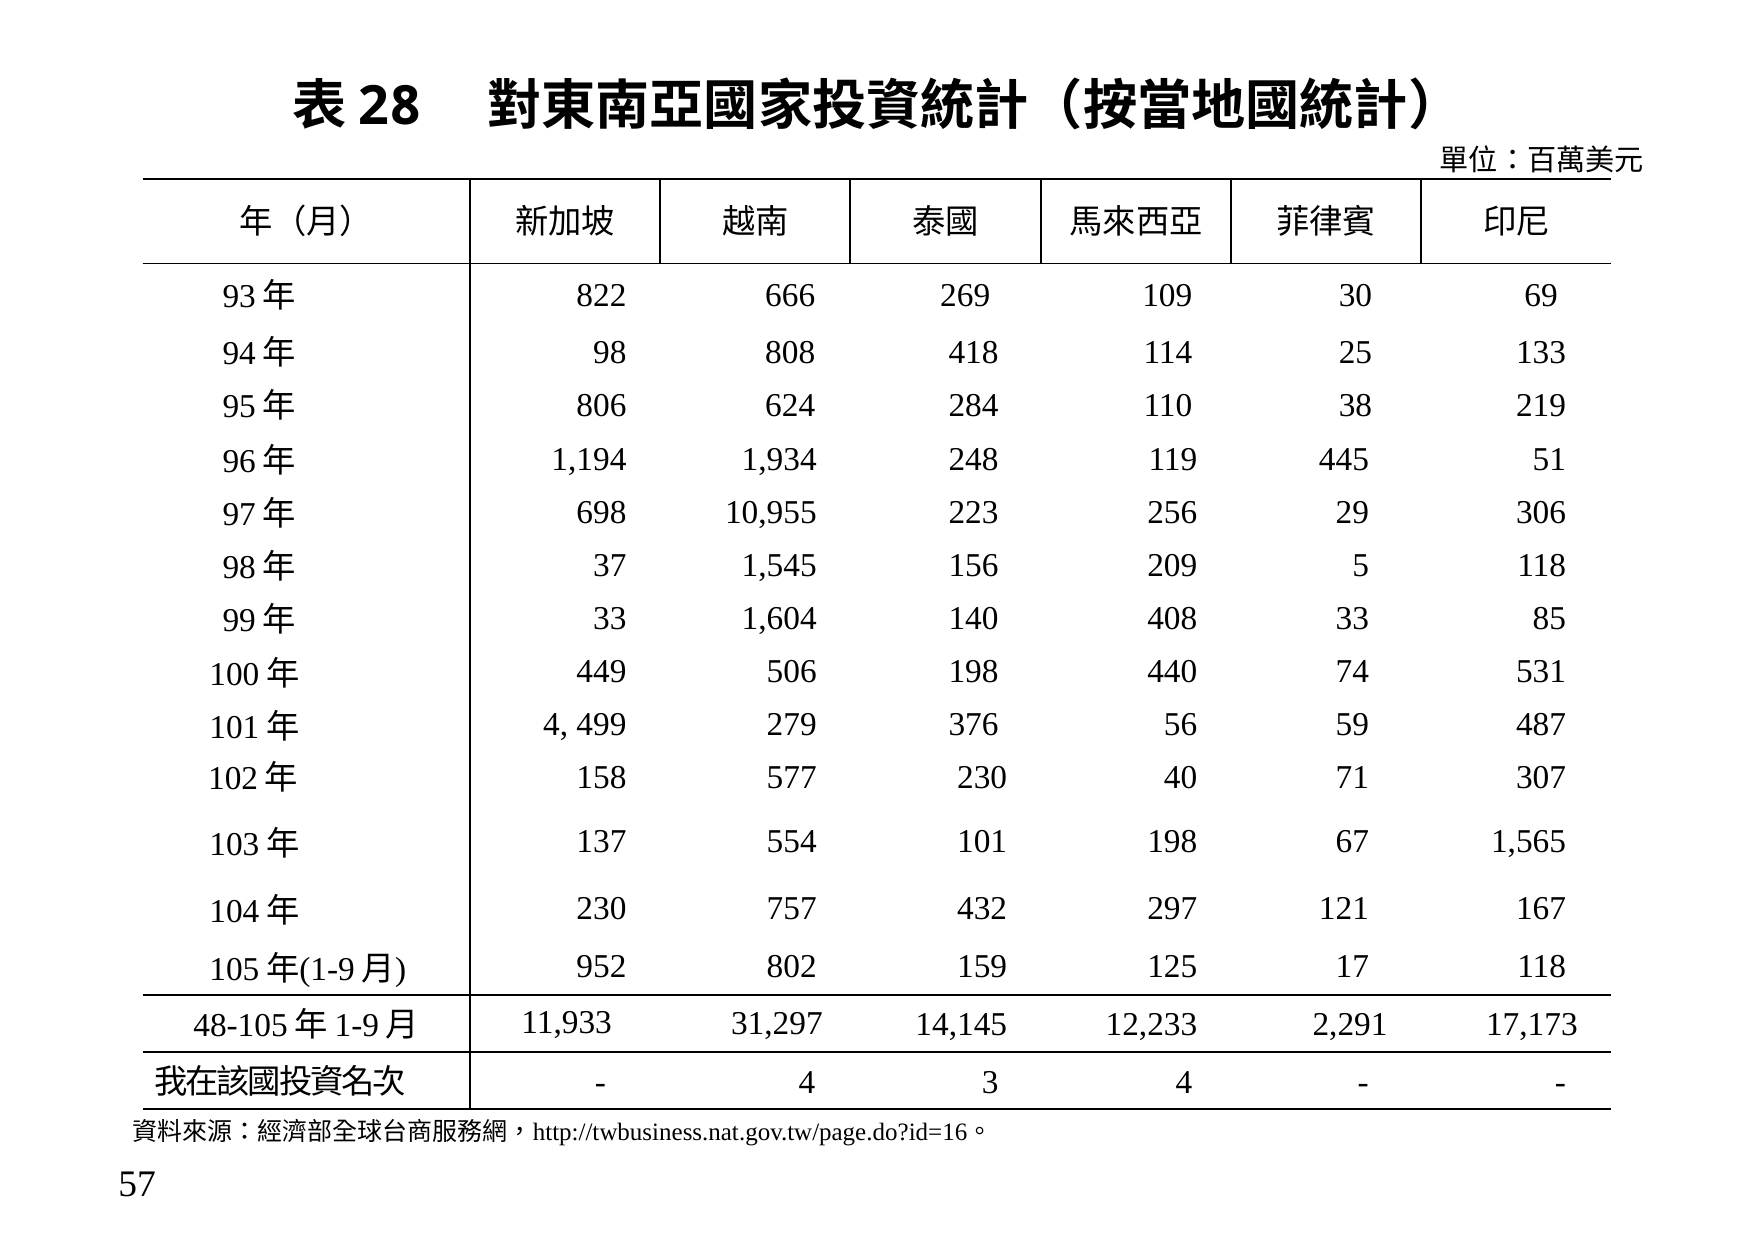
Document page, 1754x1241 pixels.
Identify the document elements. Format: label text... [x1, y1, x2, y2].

table_cell 167 [1421, 878, 1611, 938]
table_cell 74 [1231, 644, 1421, 697]
table_cell 698 [471, 485, 660, 538]
table_cell 3 [850, 1053, 1041, 1108]
table_cell 96年 [143, 431, 469, 484]
table_cell 14,145 [850, 996, 1041, 1051]
table_cell 29 [1231, 485, 1421, 538]
table_cell 105年(1-9月) [143, 938, 469, 994]
table_cell 806 [471, 378, 660, 431]
table_header 新加坡 [471, 180, 659, 263]
table_cell 33 [471, 591, 660, 644]
table_cell 230 [471, 878, 660, 938]
table_cell 12,233 [1041, 996, 1231, 1051]
table_cell 99年 [143, 591, 469, 644]
table_cell 67 [1231, 803, 1421, 878]
table_cell - [471, 1053, 660, 1108]
table_cell 757 [660, 878, 850, 938]
table_cell 69 [1421, 264, 1611, 325]
table_cell 284 [850, 378, 1041, 431]
table_cell 10,955 [660, 485, 850, 538]
table_cell 666 [660, 264, 850, 325]
table_cell 1,194 [471, 431, 660, 484]
table_header 年（月） [143, 180, 469, 263]
table_cell 269 [850, 264, 1041, 325]
table_cell - [1421, 1053, 1611, 1108]
table_cell 95年 [143, 378, 469, 431]
table_cell 1,545 [660, 538, 850, 591]
table_header 菲律賓 [1232, 180, 1420, 263]
table_header 泰國 [851, 180, 1040, 263]
table_cell 445 [1231, 431, 1421, 484]
table_cell 408 [1041, 591, 1231, 644]
text 資料來源：經濟部全球台商服務網，http://twbusiness.nat.gov.tw/page.do?id=16。 [133, 1110, 1636, 1147]
table_cell 802 [660, 938, 850, 994]
table_header 越南 [661, 180, 849, 263]
table_cell 209 [1041, 538, 1231, 591]
table_cell 121 [1231, 878, 1421, 938]
table_cell 133 [1421, 325, 1611, 378]
table_cell 248 [850, 431, 1041, 484]
text 單位：百萬美元 [118, 140, 1643, 178]
table_cell 822 [471, 264, 660, 325]
table_cell 306 [1421, 485, 1611, 538]
table_cell 156 [850, 538, 1041, 591]
table_cell 56 [1041, 697, 1231, 750]
table_cell 223 [850, 485, 1041, 538]
table_cell 38 [1231, 378, 1421, 431]
table_cell 110 [1041, 378, 1231, 431]
table_cell 487 [1421, 697, 1611, 750]
table_cell 98 [471, 325, 660, 378]
table_cell 104年 [143, 878, 469, 938]
table_cell 952 [471, 938, 660, 994]
table_cell 97年 [143, 485, 469, 538]
table_cell 31,297 [660, 996, 850, 1051]
table_cell 158 [471, 750, 660, 803]
table_cell 808 [660, 325, 850, 378]
table_header 印尼 [1422, 180, 1611, 263]
table_cell 37 [471, 538, 660, 591]
table_cell 1,934 [660, 431, 850, 484]
table_cell 118 [1421, 538, 1611, 591]
table_cell 198 [850, 644, 1041, 697]
table_cell 101 [850, 803, 1041, 878]
table_cell 5 [1231, 538, 1421, 591]
table_cell 93年 [143, 264, 469, 325]
table_cell 125 [1041, 938, 1231, 994]
table_cell 118 [1421, 938, 1611, 994]
table_cell 531 [1421, 644, 1611, 697]
table_cell 48-105年1-9月 [143, 996, 469, 1051]
table_cell 4 [1041, 1053, 1231, 1108]
table_cell 71 [1231, 750, 1421, 803]
table_cell 17 [1231, 938, 1421, 994]
table_cell 109 [1041, 264, 1231, 325]
table_cell 102年 [143, 750, 469, 803]
table_cell 140 [850, 591, 1041, 644]
table_cell 101年 [143, 697, 469, 750]
table_cell 94年 [143, 325, 469, 378]
table_cell 119 [1041, 431, 1231, 484]
table_cell 137 [471, 803, 660, 878]
table_header 馬來西亞 [1042, 180, 1230, 263]
table_cell 25 [1231, 325, 1421, 378]
table_cell 114 [1041, 325, 1231, 378]
table_cell 376 [850, 697, 1041, 750]
table_cell 418 [850, 325, 1041, 378]
table_cell 98年 [143, 538, 469, 591]
table_cell 100年 [143, 644, 469, 697]
table_cell 4, 499 [471, 697, 660, 750]
table_cell 33 [1231, 591, 1421, 644]
table_cell 我在該國投資名次 [143, 1053, 469, 1108]
table_cell 85 [1421, 591, 1611, 644]
table_cell 2,291 [1231, 996, 1421, 1051]
table_cell 449 [471, 644, 660, 697]
table_cell 577 [660, 750, 850, 803]
table_cell 40 [1041, 750, 1231, 803]
table_cell 4 [660, 1053, 850, 1108]
table_cell 11,933 [471, 996, 660, 1051]
table_cell 297 [1041, 878, 1231, 938]
table_cell 256 [1041, 485, 1231, 538]
table_cell 51 [1421, 431, 1611, 484]
table_cell 1,604 [660, 591, 850, 644]
table_cell 17,173 [1421, 996, 1611, 1051]
table_cell 103年 [143, 803, 469, 878]
table_cell 59 [1231, 697, 1421, 750]
table_cell 159 [850, 938, 1041, 994]
table_cell 624 [660, 378, 850, 431]
table_cell 1,565 [1421, 803, 1611, 878]
table_cell 230 [850, 750, 1041, 803]
table_cell 198 [1041, 803, 1231, 878]
table_cell 279 [660, 697, 850, 750]
table_cell 219 [1421, 378, 1611, 431]
subtitle 表28 對東南亞國家投資統計（按當地國統計） [118, 62, 1636, 140]
table_cell 30 [1231, 264, 1421, 325]
table_cell 432 [850, 878, 1041, 938]
table_cell 506 [660, 644, 850, 697]
table_cell - [1231, 1053, 1421, 1108]
table_cell 554 [660, 803, 850, 878]
table_cell 440 [1041, 644, 1231, 697]
table_cell 307 [1421, 750, 1611, 803]
